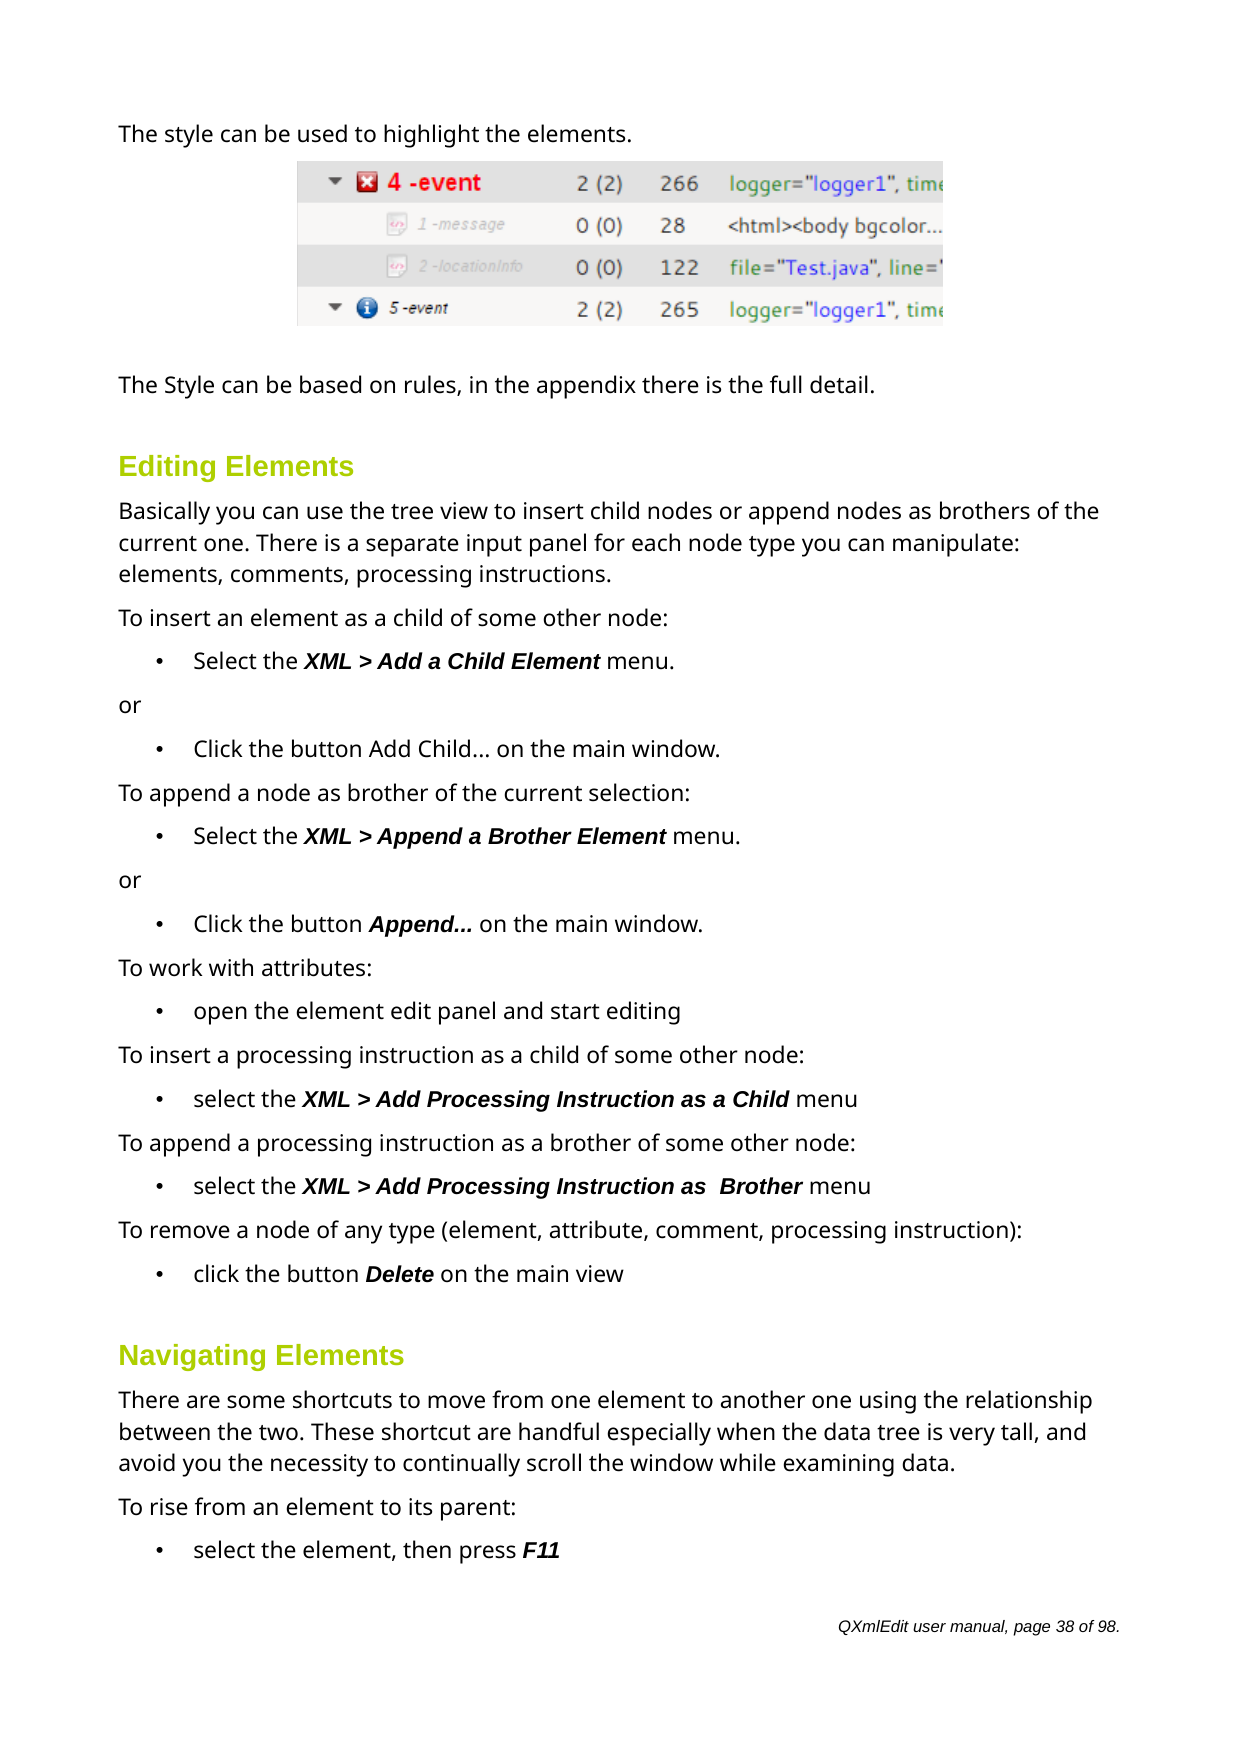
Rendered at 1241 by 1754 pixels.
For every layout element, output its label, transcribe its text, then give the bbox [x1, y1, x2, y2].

list select the XML > Add Processing Instruction as a Child menu [156, 1083, 1122, 1114]
list select the element, then press F11 [156, 1534, 1122, 1565]
list select the XML > Add Processing Instruction as Brother menu [156, 1170, 1122, 1202]
list Select the XML > Add a Child Element menu. [156, 645, 1122, 677]
list Click the button Add Child... on the main window. [156, 733, 1122, 764]
picture [297, 161, 943, 326]
list Click the button Append... on the main window. [156, 908, 1122, 939]
text To append a processing instruction as a brother of some other node: [118, 1127, 1122, 1158]
list open the element edit panel and start editing [156, 995, 1122, 1027]
subtitle Navigating Elements [118, 1338, 1122, 1372]
text The Style can be based on rules, in the appendix there is the full detail. [118, 369, 1122, 400]
text To insert an element as a child of some other node: [118, 602, 1122, 633]
list click the button Delete on the main view [156, 1258, 1122, 1289]
text Basically you can use the tree view to insert child nodes or append nodes as brothers of the current one. There is a separate input panel for each node type you can manipulate: elements, comments, processing instructions. [118, 495, 1122, 589]
text The style can be used to highlight the elements. [118, 118, 1122, 149]
text To work with attributes: [118, 952, 1122, 983]
text To append a node as brother of the current selection: [118, 777, 1122, 808]
text or [118, 689, 1122, 720]
text or [118, 864, 1122, 895]
text To insert a processing instruction as a child of some other node: [118, 1039, 1122, 1070]
list Select the XML > Append a Brother Element menu. [156, 820, 1122, 852]
text To remove a node of any type (element, attribute, comment, processing instruction): [118, 1214, 1122, 1245]
subtitle Editing Elements [118, 449, 1122, 483]
text There are some shortcuts to move from one element to another one using the relationship between the two. These shortcut are handful especially when the data tree is very tall, and avoid you the necessity to continually scroll the window while examining data. [118, 1384, 1122, 1478]
text To rise from an element to its parent: [118, 1490, 1122, 1522]
